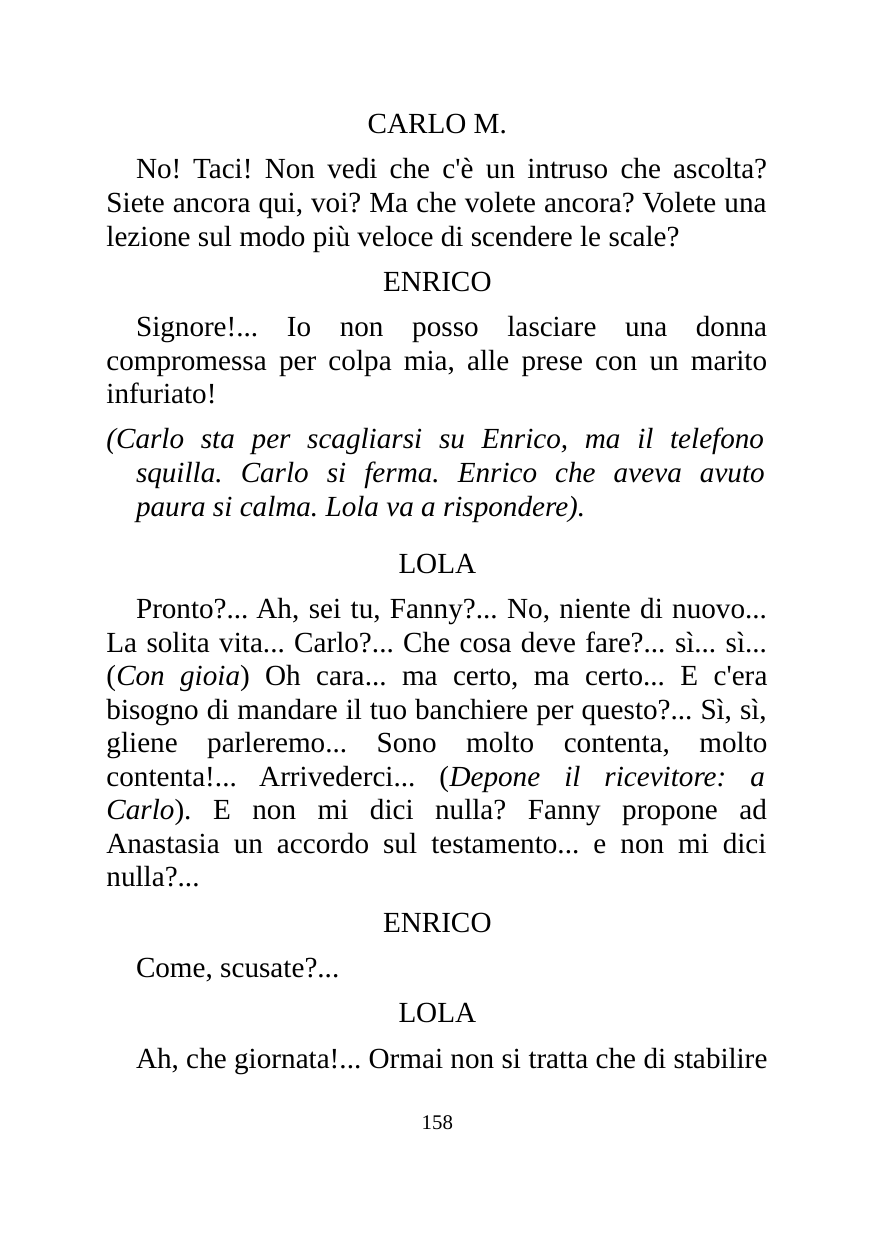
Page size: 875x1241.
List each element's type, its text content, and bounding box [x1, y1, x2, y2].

text Come, scusate?... [106, 950, 768, 984]
text ENRICO [106, 905, 768, 938]
text LOLA [106, 546, 768, 579]
text Pronto?... Ah, sei tu, Fanny?... No, niente di nuovo... La solita vita... Carlo?... Che cosa deve fare?... sì... sì... (Con gioia) Oh cara... ma certo, ma certo... E c'era bisogno di mandare il tuo banchiere per questo?... Sì, sì, gliene parleremo... Sono molto contenta, molto contenta!... Arrivederci... (Depone il ricevitore: a Carlo). E non mi dici nulla? Fanny propone ad Anastasia un accordo sul testamento... e non mi dici nulla?... [106, 591, 768, 893]
text (Carlo sta per scagliarsi su Enrico, ma il telefono squilla. Carlo si ferma. Enrico che aveva avuto paura si calma. Lola va a rispondere). [106, 422, 768, 522]
text CARLO M. [106, 106, 768, 140]
text ENRICO [106, 264, 768, 297]
text Signore!... Io non posso lasciare una donna compromessa per colpa mia, alle prese con un marito infuriato! [106, 309, 768, 410]
text LOLA [106, 995, 768, 1029]
text Ah, che giornata!... Ormai non si tratta che di stabilire [106, 1041, 768, 1074]
text No! Taci! Non vedi che c'è un intruso che ascolta? Siete ancora qui, voi? Ma che volete ancora? Volete una lezione sul modo più veloce di scendere le scale? [106, 152, 768, 252]
